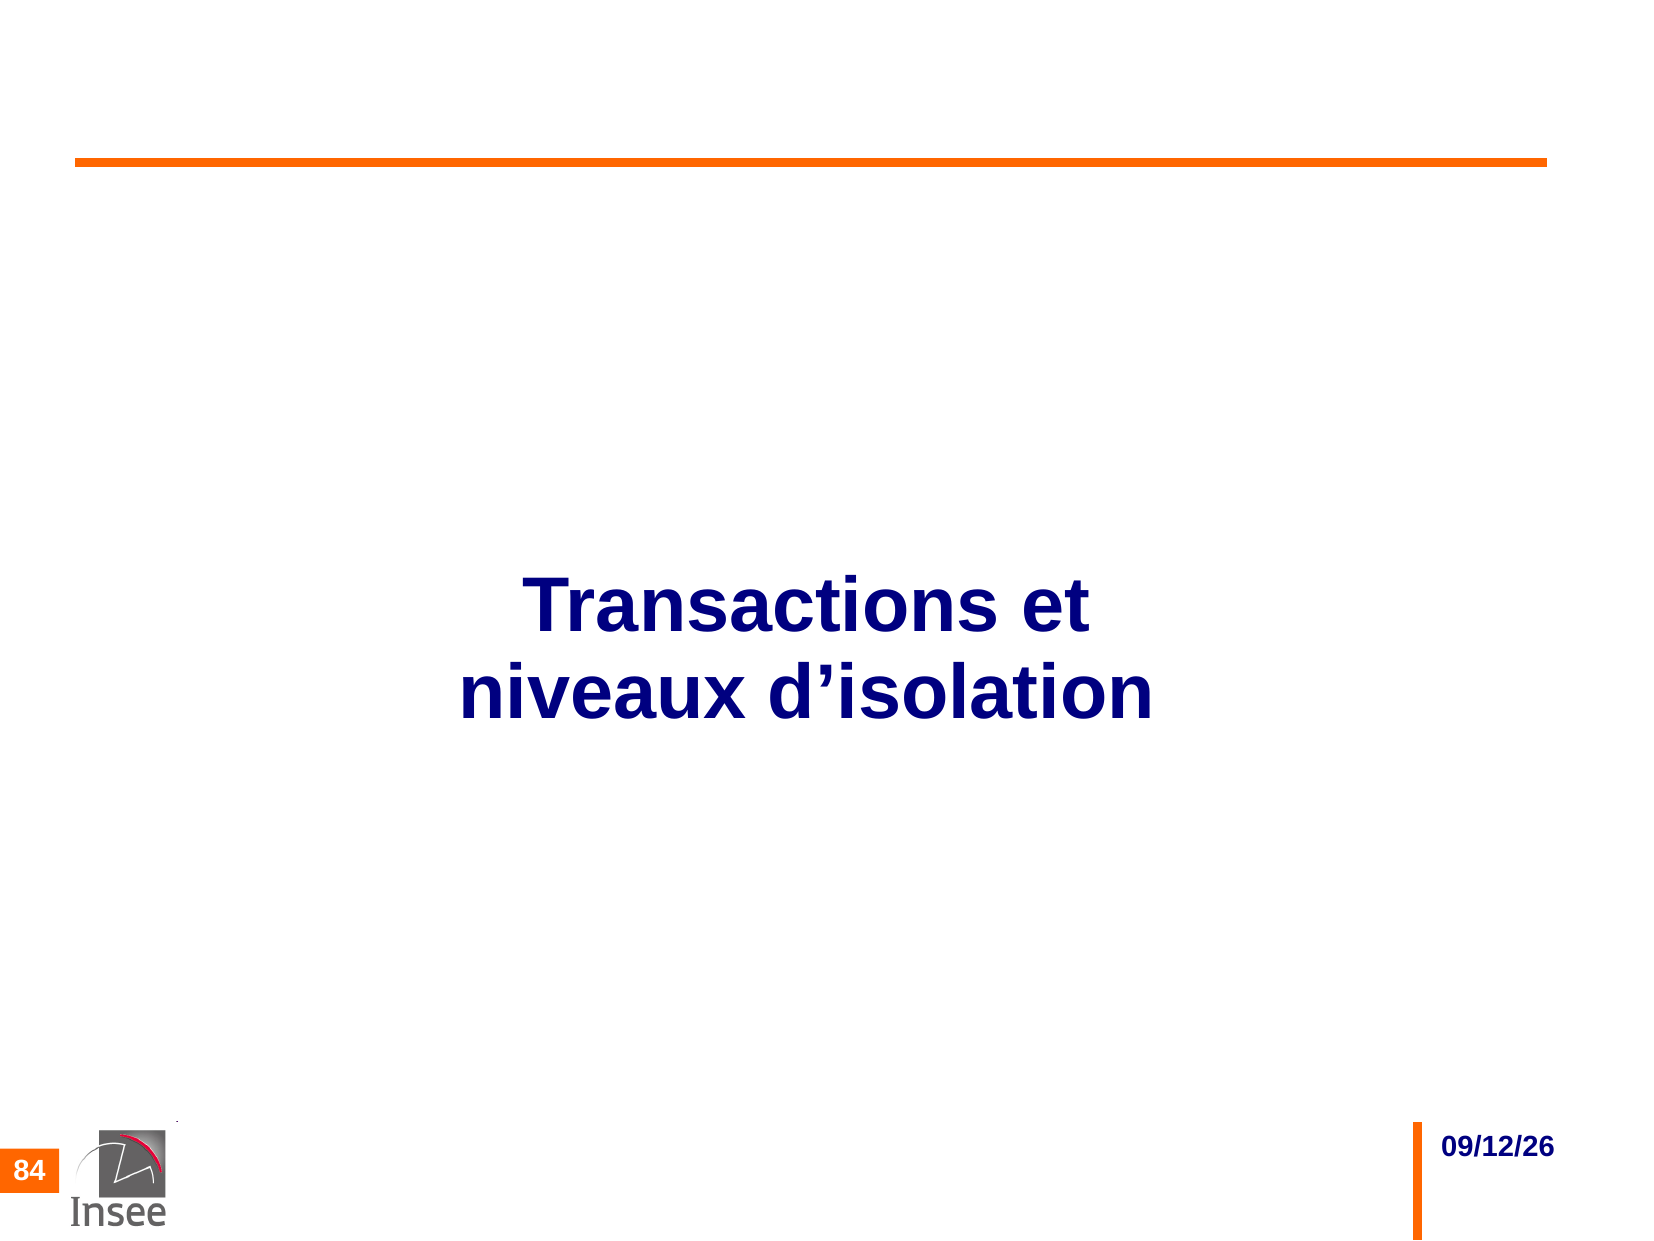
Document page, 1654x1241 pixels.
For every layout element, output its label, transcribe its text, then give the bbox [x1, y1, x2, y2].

list Transactions et niveaux d’isolation [366, 561, 1182, 803]
picture [62, 1121, 178, 1241]
